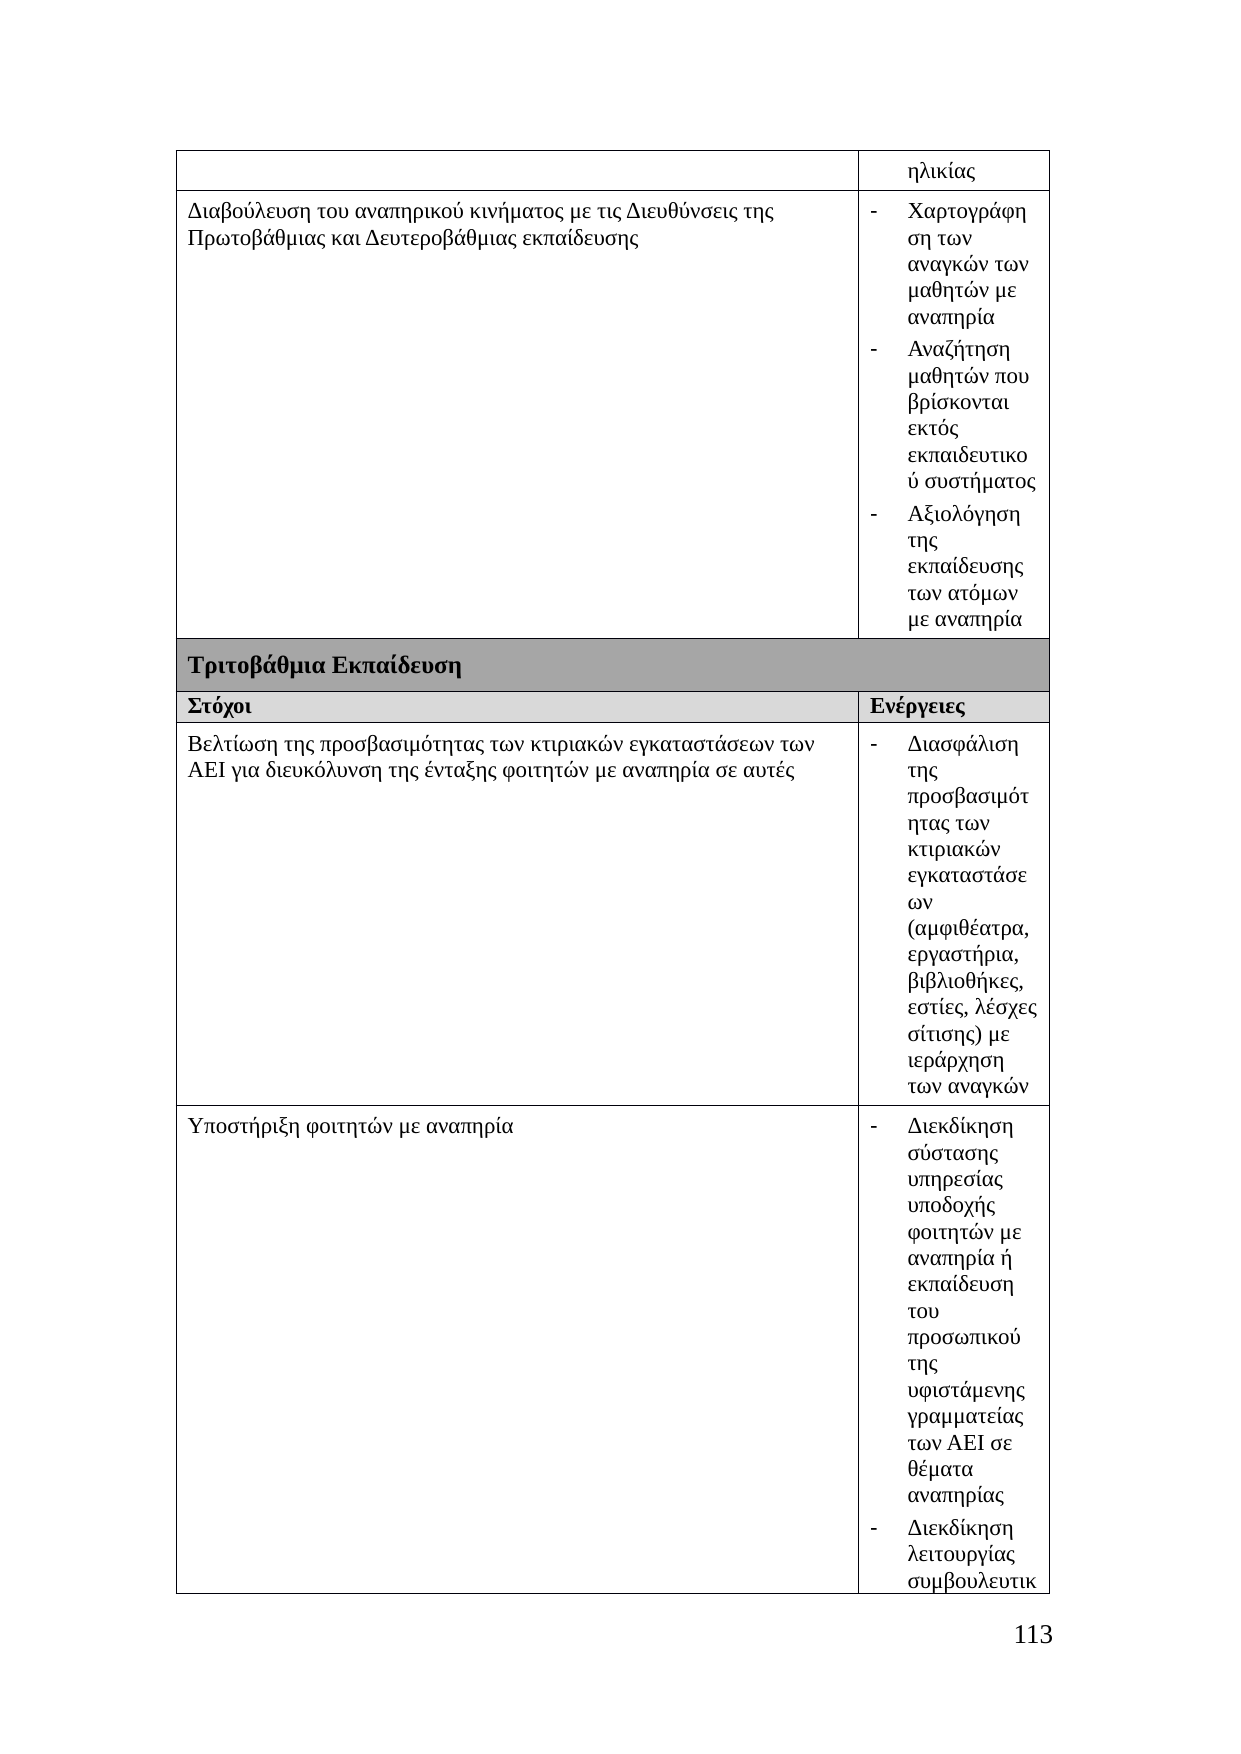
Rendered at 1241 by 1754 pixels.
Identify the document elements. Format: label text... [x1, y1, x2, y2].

table_cell Στόχοι [177, 692, 858, 722]
table_cell Διασφάλιση της προσβασιμότητας των κτιριακών εγκαταστάσεων (αμφιθέατρα, εργαστήρια, βιβλιοθήκες, εστίες, λέσχες σίτισης) με ιεράρχηση των αναγκών [859, 723, 1049, 1105]
table_cell Διεκδίκηση σύστασης υπηρεσίας υποδοχής φοιτητών με αναπηρία ή εκπαίδευση του προσωπικού της υφιστάμενης γραμματείας των ΑΕΙ σε θέματα αναπηρίας Διεκδίκηση λειτουργίας συμβουλευτικ [859, 1106, 1049, 1593]
table_cell Χαρτογράφηση των αναγκών των μαθητών με αναπηρία Αναζήτηση μαθητών που βρίσκονται εκτός εκπαιδευτικού συστήματος Αξιολόγηση της εκπαίδευσης των ατόμων με αναπηρία [859, 191, 1049, 638]
table_cell Διαβούλευση του αναπηρικού κινήματος με τις Διευθύνσεις της Πρωτοβάθμιας και Δευτεροβάθμιας εκπαίδευσης [177, 191, 858, 638]
table_cell ηλικίας [859, 151, 1049, 190]
table_cell Ενέργειες [859, 692, 1049, 722]
table_cell Βελτίωση της προσβασιμότητας των κτιριακών εγκαταστάσεων των ΑΕΙ για διευκόλυνση της ένταξης φοιτητών με αναπηρία σε αυτές [177, 723, 858, 1105]
table_cell Υποστήριξη φοιτητών με αναπηρία [177, 1106, 858, 1593]
table_cell [177, 151, 858, 190]
table_cell Τριτοβάθμια Εκπαίδευση [177, 639, 1049, 691]
